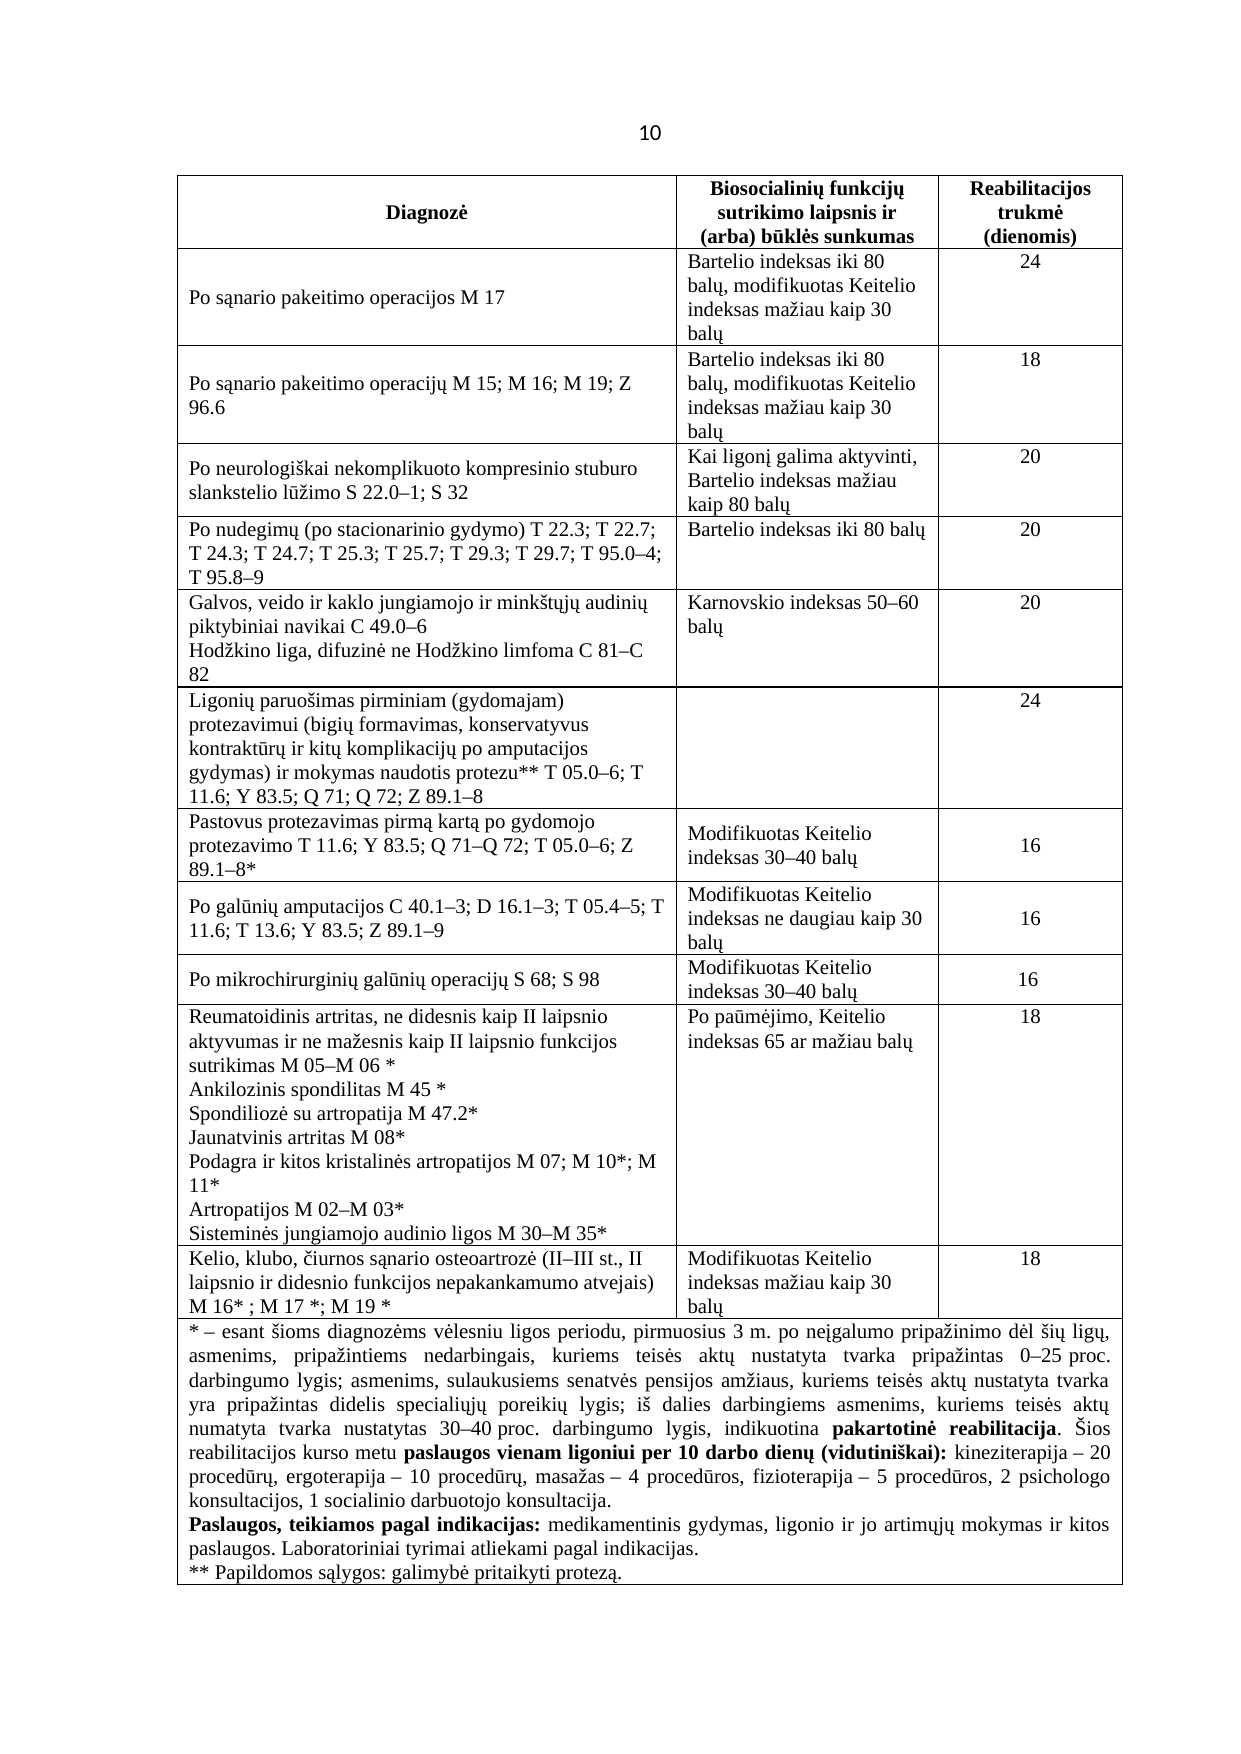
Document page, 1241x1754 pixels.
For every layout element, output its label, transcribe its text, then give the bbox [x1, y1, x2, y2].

table_cell 16 [939, 882, 1122, 954]
table_cell 18 [939, 1246, 1122, 1318]
table_cell 18 [939, 1005, 1122, 1245]
table_cell 20 [939, 517, 1122, 589]
table_header Biosocialinių funkcijų sutrikimo laipsnis ir (arba) būklės sunkumas [677, 176, 938, 248]
table_cell 18 [939, 346, 1122, 443]
table_cell Reumatoidinis artritas, ne didesnis kaip II laipsnio aktyvumas ir ne mažesnis kaip II laipsnio funkcijos sutrikimas M 05–M 06 * Ankilozinis spondilitas M 45 * Spondiliozė su artropatija M 47.2* Jaunatvinis artritas M 08* Podagra ir kitos kristalinės artropatijos M 07; M 10*; M 11* Artropatijos M 02–M 03* Sisteminės jungiamojo audinio ligos M 30–M 35* [178, 1005, 676, 1245]
table_cell Galvos, veido ir kaklo jungiamojo ir minkštųjų audinių piktybiniai navikai C 49.0–6 Hodžkino liga, difuzinė ne Hodžkino limfoma C 81–C 82 [178, 590, 676, 686]
table_cell Modifikuotas Keitelio indeksas 30–40 balų [677, 955, 938, 1003]
table_cell Bartelio indeksas iki 80 balų, modifikuotas Keitelio indeksas mažiau kaip 30 balų [677, 346, 938, 443]
table_cell Po galūnių amputacijos C 40.1–3; D 16.1–3; T 05.4–5; T 11.6; T 13.6; Y 83.5; Z 89.1–9 [178, 882, 676, 954]
table_cell Po sąnario pakeitimo operacijos M 17 [178, 249, 676, 345]
table_cell Bartelio indeksas iki 80 balų [677, 517, 938, 589]
table_cell Pastovus protezavimas pirmą kartą po gydomojo protezavimo T 11.6; Y 83.5; Q 71–Q 72; T 05.0–6; Z 89.1–8* [178, 809, 676, 881]
table_cell Po sąnario pakeitimo operacijų M 15; M 16; M 19; Z 96.6 [178, 346, 676, 443]
table_header Diagnozė [178, 176, 676, 248]
table_cell Kai ligonį galima aktyvinti, Bartelio indeksas mažiau kaip 80 balų [677, 444, 938, 516]
table_cell * – esant šioms diagnozėms vėlesniu ligos periodu, pirmuosius 3 m. po neįgalumo pripažinimo dėl šių ligų, asmenims, pripažintiems nedarbingais, kuriems teisės aktų nustatyta tvarka pripažintas 0–25 proc. darbingumo lygis; asmenims, sulaukusiems senatvės pensijos amžiaus, kuriems teisės aktų nustatyta tvarka yra pripažintas didelis specialiųjų poreikių lygis; iš dalies darbingiems asmenims, kuriems teisės aktų numatyta tvarka nustatytas 30–40 proc. darbingumo lygis, indikuotina pakartotinė reabilitacija. Šios reabilitacijos kurso metu paslaugos vienam ligoniui per 10 darbo dienų (vidutiniškai): kineziterapija – 20 procedūrų, ergoterapija – 10 procedūrų, masažas – 4 procedūros, fizioterapija – 5 procedūros, 2 psichologo konsultacijos, 1 socialinio darbuotojo konsultacija. Paslaugos, teikiamos pagal indikacijas: medikamentinis gydymas, ligonio ir jo artimųjų mokymas ir kitos paslaugos. Laboratoriniai tyrimai atliekami pagal indikacijas. ** Papildomos sąlygos: galimybė pritaikyti protezą. [178, 1319, 1122, 1584]
table_cell Karnovskio indeksas 50–60 balų [677, 590, 938, 686]
table_cell Modifikuotas Keitelio indeksas 30–40 balų [677, 809, 938, 881]
table_cell 20 [939, 444, 1122, 516]
table_cell Po mikrochirurginių galūnių operacijų S 68; S 98 [178, 955, 676, 1003]
table_header Reabilitacijos trukmė (dienomis) [939, 176, 1122, 248]
table_cell Kelio, klubo, čiurnos sąnario osteoartrozė (II–III st., II laipsnio ir didesnio funkcijos nepakankamumo atvejais) M 16* ; M 17 *; M 19 * [178, 1246, 676, 1318]
table_cell Modifikuotas Keitelio indeksas mažiau kaip 30 balų [677, 1246, 938, 1318]
table_cell 16 [939, 809, 1122, 881]
table_cell Modifikuotas Keitelio indeksas ne daugiau kaip 30 balų [677, 882, 938, 954]
table_cell Po neurologiškai nekomplikuoto kompresinio stuburo slankstelio lūžimo S 22.0–1; S 32 [178, 444, 676, 516]
table_cell Bartelio indeksas iki 80 balų, modifikuotas Keitelio indeksas mažiau kaip 30 balų [677, 249, 938, 345]
table_cell Po paūmėjimo, Keitelio indeksas 65 ar mažiau balų [677, 1005, 938, 1245]
table_cell 16 [939, 955, 1122, 1003]
table_cell Ligonių paruošimas pirminiam (gydomajam) protezavimui (bigių formavimas, konservatyvus kontraktūrų ir kitų komplikacijų po amputacijos gydymas) ir mokymas naudotis protezu** T 05.0–6; T 11.6; Y 83.5; Q 71; Q 72; Z 89.1–8 [178, 688, 676, 808]
table_cell 20 [939, 590, 1122, 686]
table_cell 24 [939, 688, 1122, 808]
table_cell [677, 688, 938, 808]
table_cell 24 [939, 249, 1122, 345]
table_cell Po nudegimų (po stacionarinio gydymo) T 22.3; T 22.7; T 24.3; T 24.7; T 25.3; T 25.7; T 29.3; T 29.7; T 95.0–4; T 95.8–9 [178, 517, 676, 589]
